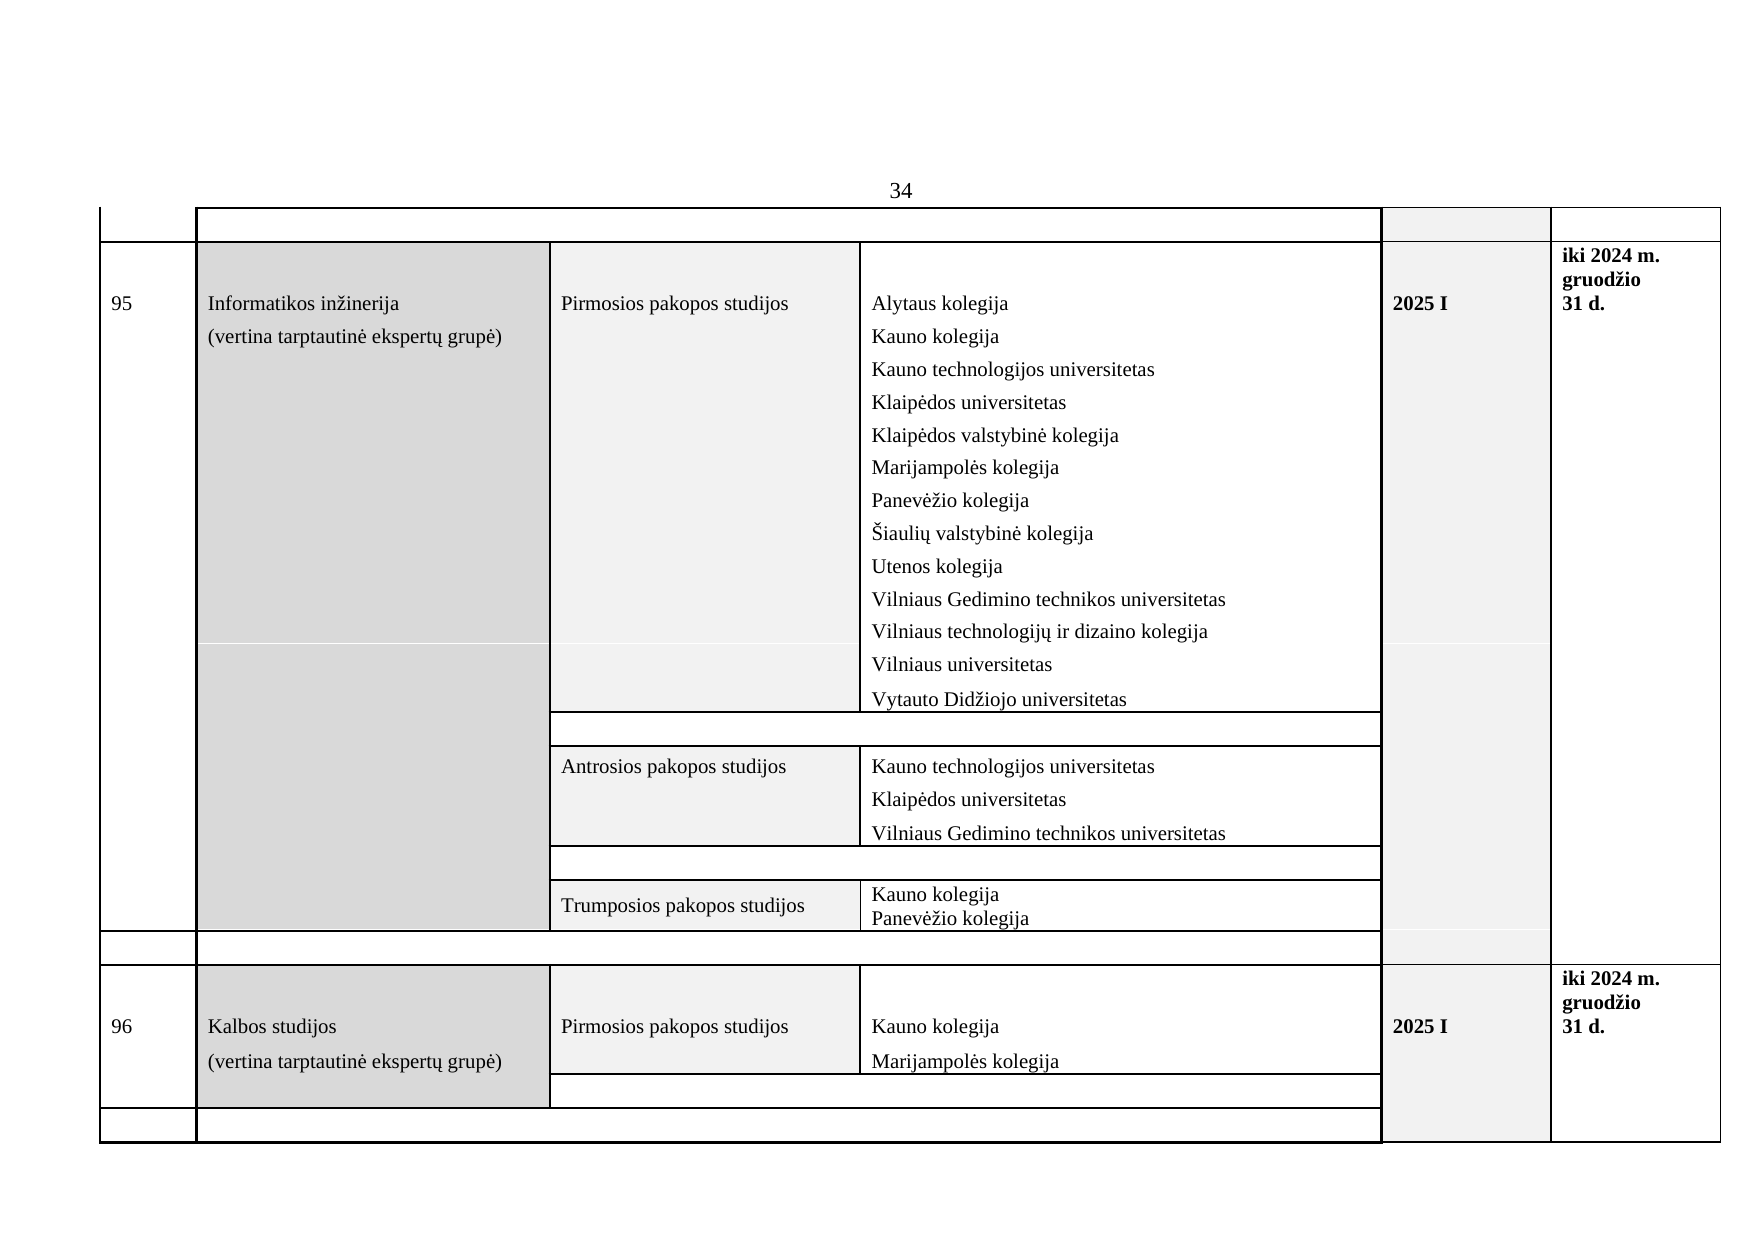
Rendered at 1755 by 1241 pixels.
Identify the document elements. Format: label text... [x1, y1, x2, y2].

table_cell [1552, 611, 1720, 643]
table_cell [1383, 1107, 1550, 1141]
table_cell Klaipėdos universitetas [861, 381, 1380, 414]
table_cell [1383, 479, 1550, 512]
table_cell Kauno kolegija Panevėžio kolegija [861, 881, 1380, 929]
table_cell Vilniaus technologijų ir dizaino kolegija [861, 611, 1380, 643]
table_cell 2025 I [1383, 965, 1550, 1038]
table_cell Pirmosios pakopos studijos [551, 966, 859, 1038]
table_cell Pirmosios pakopos studijos [551, 243, 859, 315]
table_cell [1552, 811, 1720, 845]
table_cell [101, 611, 195, 643]
table_cell [1383, 447, 1550, 479]
table_cell [1552, 208, 1720, 241]
table_cell Marijampolės kolegija [861, 1038, 1380, 1073]
table_cell [101, 932, 195, 964]
table_cell [860, 209, 1380, 241]
table_cell [198, 578, 549, 611]
table_cell Šiaulių valstybinė kolegija [861, 512, 1380, 545]
table_cell [1383, 315, 1550, 348]
table_cell [1552, 778, 1720, 811]
table_cell [1383, 845, 1550, 879]
table_cell [1552, 479, 1720, 512]
table_cell [1552, 1073, 1720, 1107]
table_cell [101, 1038, 195, 1073]
table_cell [551, 578, 859, 611]
table_cell [1552, 414, 1720, 447]
table_cell (vertina tarptautinė ekspertų grupė) [198, 1038, 549, 1073]
table_cell [101, 1073, 195, 1107]
table_cell [101, 512, 195, 545]
table_cell [1383, 578, 1550, 611]
table_cell Kauno technologijos universitetas [861, 747, 1380, 778]
table_cell Kauno kolegija [861, 966, 1380, 1038]
table_cell Trumposios pakopos studijos [551, 881, 860, 929]
table_cell [551, 381, 859, 414]
table_cell Vilniaus Gedimino technikos universitetas [861, 811, 1380, 845]
table_cell [1552, 447, 1720, 479]
table_cell [101, 711, 195, 745]
table_cell [198, 611, 549, 643]
table_cell [550, 1109, 860, 1141]
table_cell [1552, 1107, 1720, 1141]
table_cell [1383, 930, 1550, 964]
table_cell [1383, 512, 1550, 545]
table_cell [101, 644, 195, 676]
table_cell Alytaus kolegija [861, 243, 1380, 315]
table_cell [551, 414, 859, 447]
table_cell iki 2024 m. gruodžio 31 d. [1552, 965, 1720, 1038]
table_cell [198, 545, 549, 578]
table_cell 96 [101, 966, 195, 1038]
table_cell [1383, 381, 1550, 414]
table_cell [101, 545, 195, 578]
table_cell [198, 644, 549, 676]
table_cell Vilniaus Gedimino technikos universitetas [861, 578, 1380, 611]
table_cell [198, 676, 549, 711]
table_cell [101, 778, 195, 811]
table_cell [101, 1109, 195, 1141]
table_cell [551, 479, 859, 512]
table_cell [1552, 845, 1720, 879]
table_cell [551, 611, 859, 643]
table_cell [1383, 778, 1550, 811]
table_cell [1552, 644, 1720, 676]
table_cell Kalbos studijos [198, 966, 549, 1038]
table_cell [1383, 611, 1550, 643]
table_cell [198, 932, 860, 964]
table_cell [1383, 208, 1550, 241]
table_cell [198, 711, 549, 745]
table_cell [198, 381, 549, 414]
table_cell [1552, 745, 1720, 778]
table_cell [101, 811, 195, 845]
table_cell [198, 1109, 549, 1141]
table_cell [551, 447, 859, 479]
table_cell [1383, 1038, 1550, 1073]
table_cell [551, 315, 859, 348]
table_cell [198, 447, 549, 479]
table_cell [1383, 745, 1550, 778]
table_cell Vilniaus universitetas [861, 644, 1380, 676]
table_cell [1383, 1073, 1550, 1107]
table_cell Vytauto Didžiojo universitetas [861, 676, 1380, 711]
table_cell Klaipėdos valstybinė kolegija [861, 414, 1380, 447]
table_cell iki 2024 m. gruodžio 31 d. [1552, 242, 1720, 315]
table_cell [101, 381, 195, 414]
table_cell [198, 414, 549, 447]
table_cell [860, 1109, 1380, 1141]
table_cell [551, 778, 859, 811]
table_cell [101, 315, 195, 348]
table_cell [1383, 414, 1550, 447]
table_cell [198, 209, 860, 241]
table_cell [1383, 676, 1550, 711]
table_cell [551, 847, 1380, 879]
table_cell [1552, 315, 1720, 348]
table_cell Kauno technologijos universitetas [861, 348, 1380, 381]
table_cell [101, 348, 195, 381]
table_cell [101, 578, 195, 611]
table_cell [551, 811, 859, 845]
table_cell [1552, 512, 1720, 545]
table_cell [551, 713, 1380, 745]
table_cell [1552, 381, 1720, 414]
table_cell Antrosios pakopos studijos [551, 747, 859, 778]
table_cell Kauno kolegija [861, 315, 1380, 348]
table_cell [1552, 348, 1720, 381]
table_cell [551, 1075, 1380, 1107]
table_cell [1383, 811, 1550, 845]
table_cell [1383, 644, 1550, 676]
table_cell [198, 745, 549, 778]
table_cell [1383, 879, 1550, 929]
table_cell [1383, 348, 1550, 381]
table_cell [860, 932, 1380, 964]
table_cell [1552, 930, 1720, 964]
table_cell [551, 545, 859, 578]
table_cell Panevėžio kolegija [861, 479, 1380, 512]
table_cell [551, 348, 859, 381]
table_cell [1552, 711, 1720, 745]
table_cell [101, 479, 195, 512]
table_cell [551, 676, 859, 711]
table_cell Klaipėdos universitetas [861, 778, 1380, 811]
table_cell [551, 644, 859, 676]
table_cell [101, 414, 195, 447]
table_cell [1552, 879, 1720, 929]
table_cell [101, 745, 195, 778]
table_cell [198, 512, 549, 545]
table_cell [101, 447, 195, 479]
table_cell [1383, 545, 1550, 578]
table_cell Marijampolės kolegija [861, 447, 1380, 479]
table_cell Informatikos inžinerija [198, 243, 549, 315]
table_cell [551, 1038, 859, 1073]
table_cell [198, 479, 549, 512]
table_cell [198, 811, 549, 929]
table_cell [101, 676, 195, 711]
table_cell [198, 1073, 549, 1107]
table_cell [198, 348, 549, 381]
table_cell [1552, 545, 1720, 578]
table_cell 95 [101, 243, 195, 315]
table_cell [1383, 711, 1550, 745]
table_cell [101, 845, 195, 879]
table_cell [1552, 1038, 1720, 1073]
table_cell [101, 879, 195, 929]
table_cell [1552, 578, 1720, 611]
table_cell [551, 512, 859, 545]
table_cell Utenos kolegija [861, 545, 1380, 578]
table_cell [1552, 676, 1720, 711]
table_cell 2025 I [1383, 242, 1550, 315]
table_cell [101, 207, 195, 241]
table_cell [198, 778, 549, 811]
table_cell (vertina tarptautinė ekspertų grupė) [198, 315, 549, 348]
